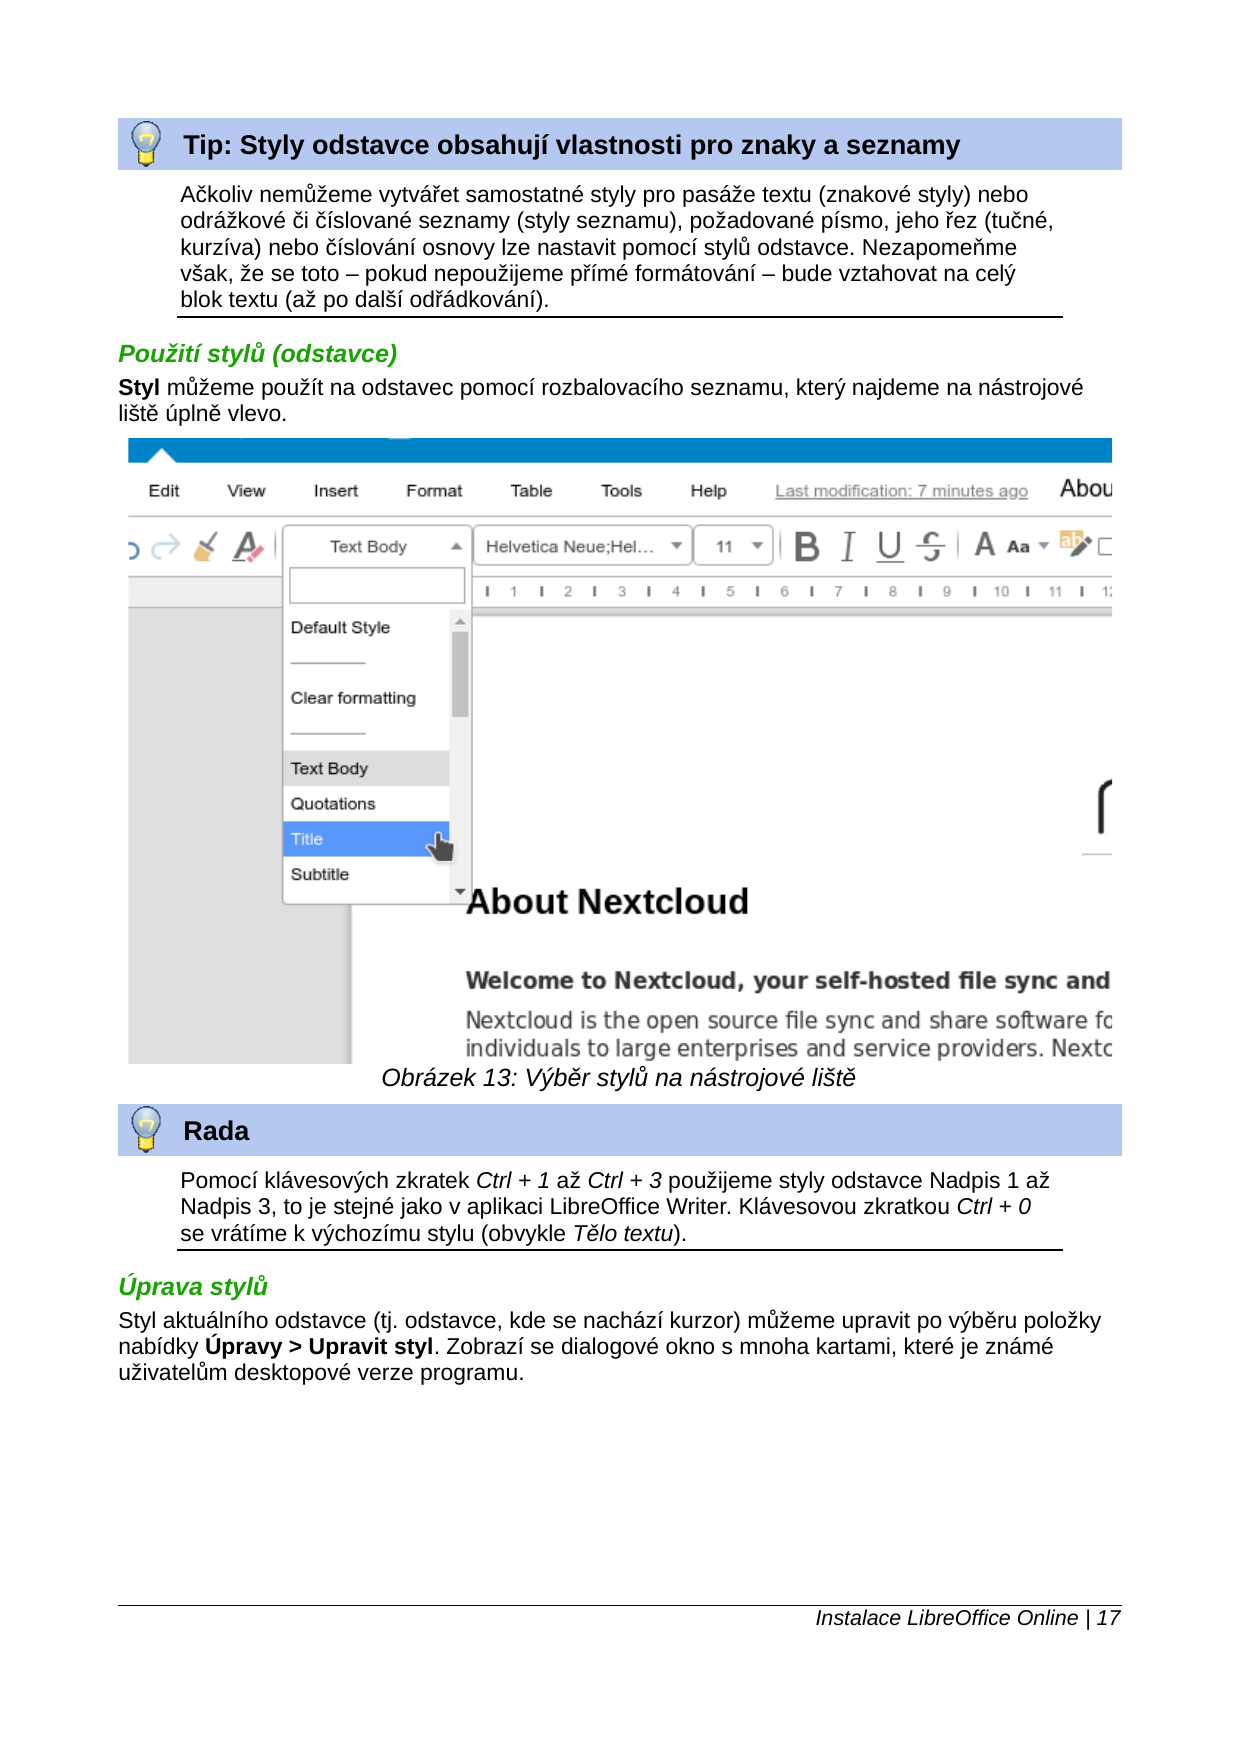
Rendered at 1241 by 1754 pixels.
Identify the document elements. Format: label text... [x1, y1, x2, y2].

subtitle Použití stylů (odstavce) [118, 339, 1122, 368]
subtitle Tip: Styly odstavce obsahují vlastnosti pro znaky a seznamy [118, 118, 1122, 170]
picture [128, 438, 1113, 1064]
text Obrázek 13: Výběr stylů na nástrojové liště [118, 1064, 1122, 1092]
picture [119, 119, 170, 170]
text Styl můžeme použít na odstavec pomocí rozbalovacího seznamu, který najdeme na nástrojové liště úplně vlevo. [118, 373, 1122, 426]
subtitle Rada [170, 1104, 1122, 1156]
text Styl aktuálního odstavce (tj. odstavce, kde se nachází kurzor) můžeme upravit po výběru položky nabídky Úpravy > Upravit styl. Zobrazí se dialogové okno s mnoha kartami, které je známé uživatelům desktopové verze programu. [118, 1307, 1122, 1386]
text Pomocí klávesových zkratek Ctrl + 1 až Ctrl + 3 použijeme styly odstavce Nadpis 1 až Nadpis 3, to je stejné jako v aplikaci LibreOffice Writer. Klávesovou zkratkou Ctrl + 0 se vrátíme k výchozímu stylu (obvykle Tělo textu). [177, 1164, 1063, 1249]
picture [119, 1104, 170, 1156]
subtitle Úprava stylů [118, 1272, 1122, 1301]
text Ačkoliv nemůžeme vytvářet samostatné styly pro pasáže textu (znakové styly) nebo odrážkové či číslované seznamy (styly seznamu), požadované písmo, jeho řez (tučné, kurzíva) nebo číslování osnovy lze nastavit pomocí stylů odstavce. Nezapomeňme však, že se toto – pokud nepoužijeme přímé formátování – bude vztahovat na celý blok textu (až po další odřádkování). [177, 178, 1063, 316]
